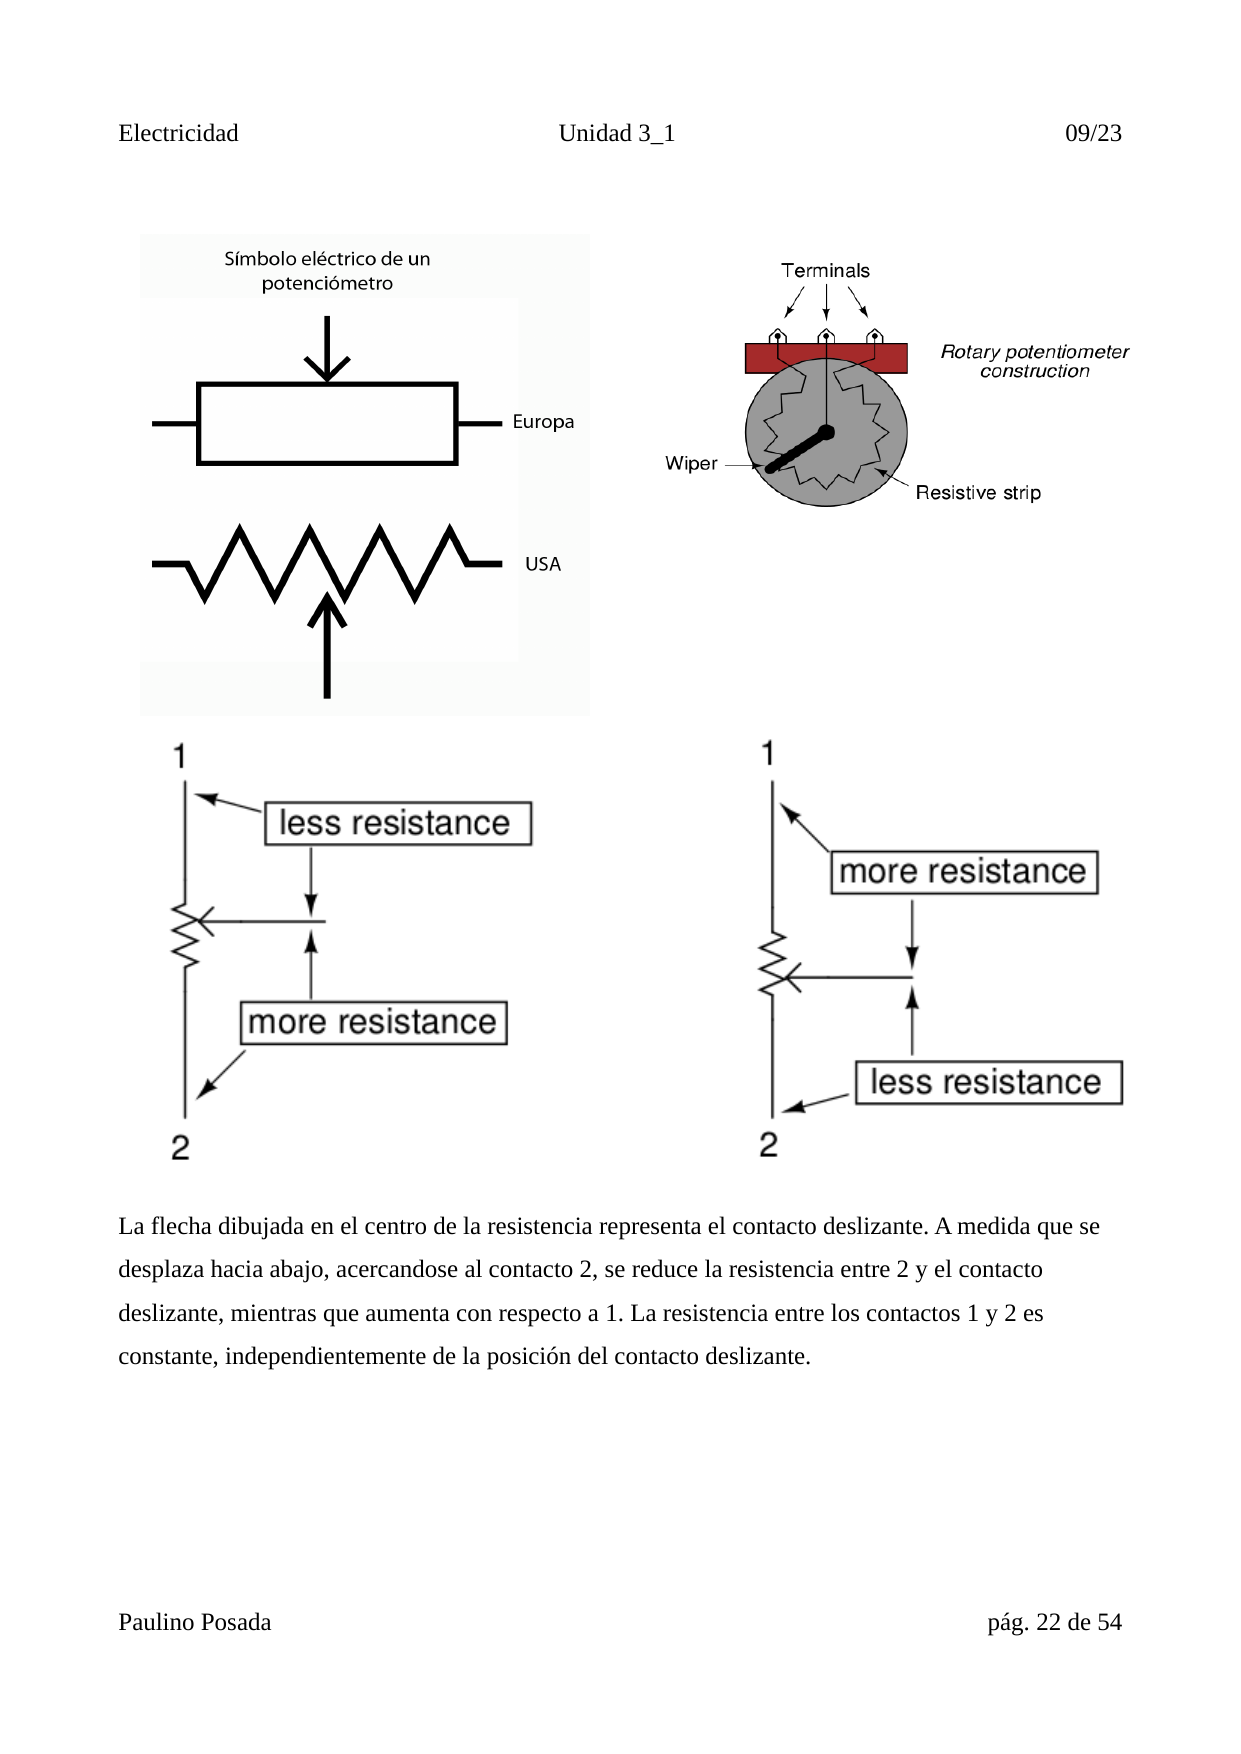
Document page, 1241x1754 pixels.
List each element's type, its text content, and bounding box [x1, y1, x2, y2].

picture [138, 727, 1143, 1184]
text La flecha dibujada en el centro de la resistencia representa el contacto deslizante. A medida que se desplaza hacia abajo, acercandose al contacto 2, se reduce la resistencia entre 2 y el contacto deslizante, mientras que aumenta con respecto a 1. La resistencia entre los contactos 1 y 2 es constante, independientemente de la posición del contacto deslizante. [118, 1211, 1122, 1369]
picture [140, 234, 590, 716]
picture [621, 252, 1147, 524]
